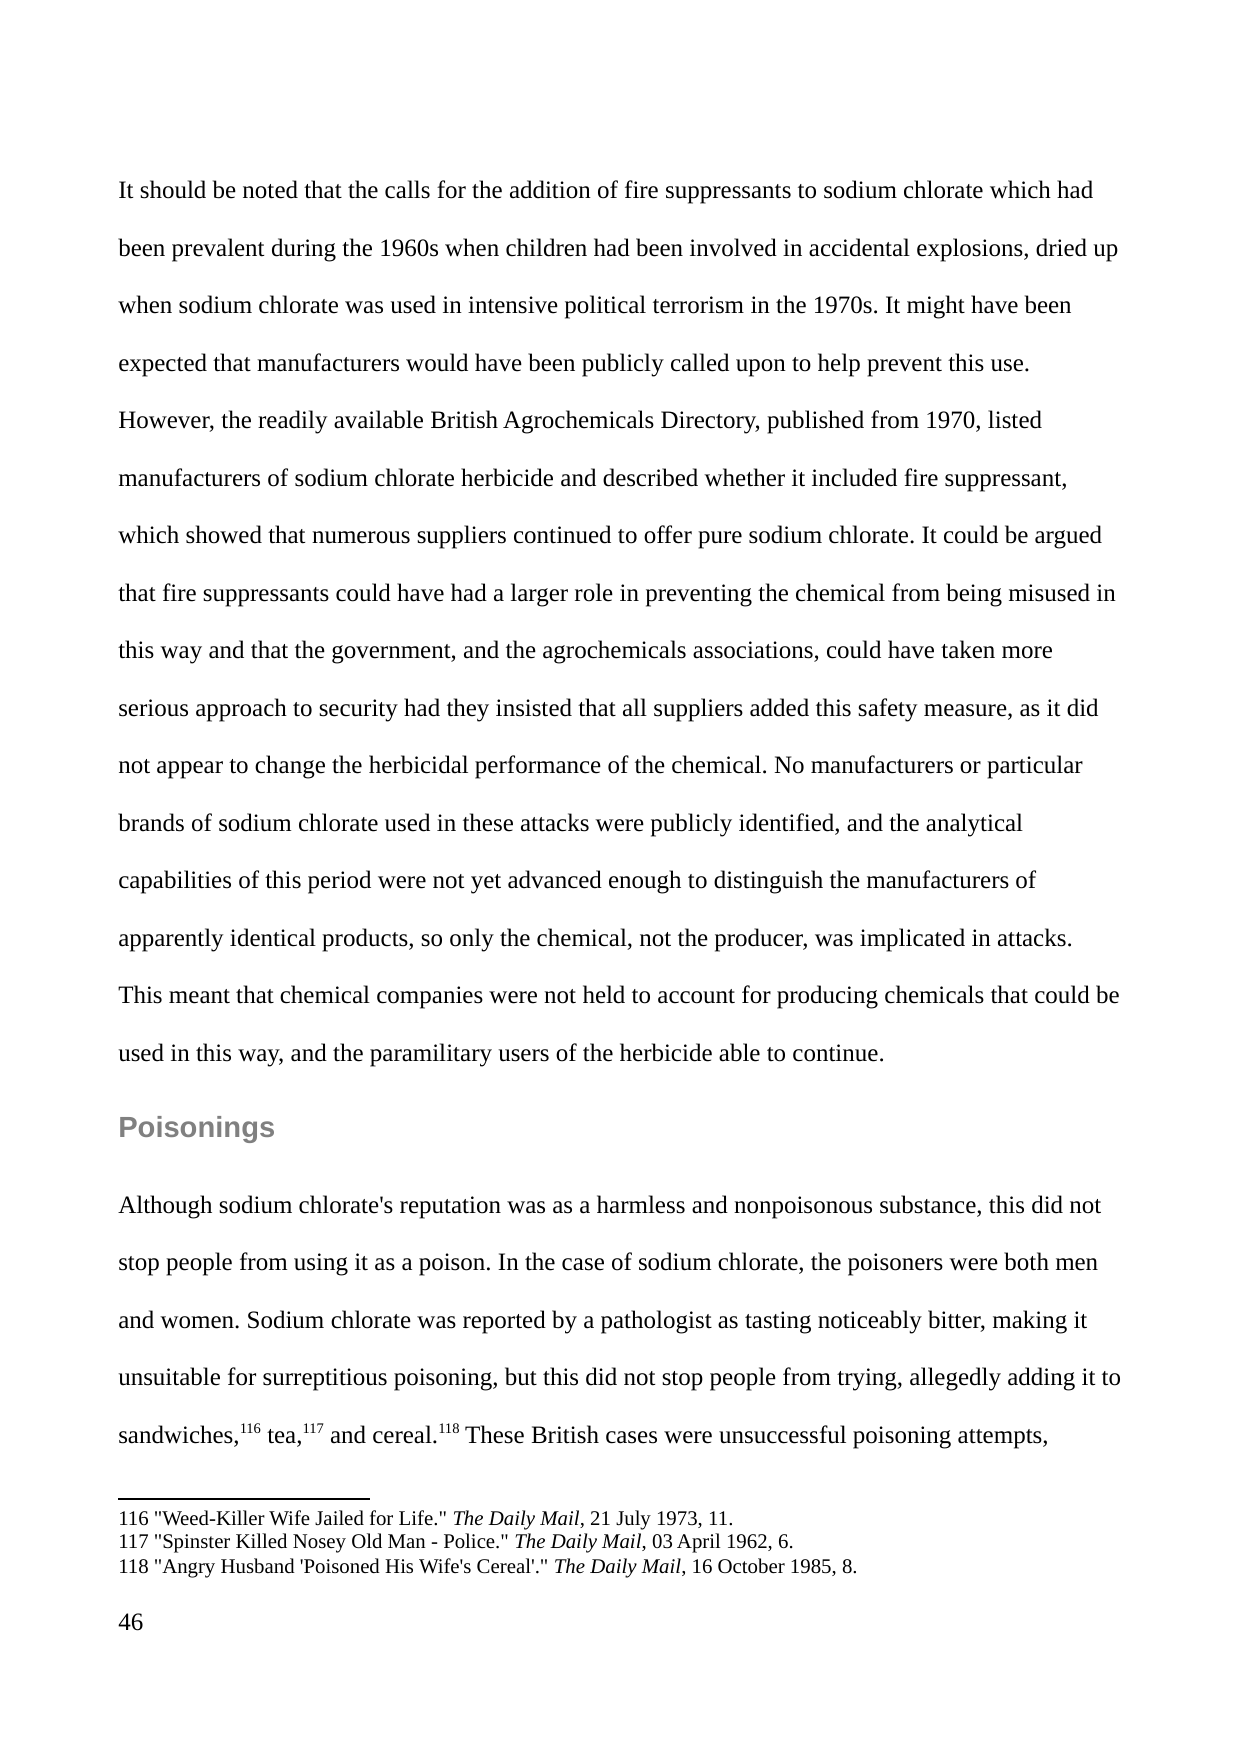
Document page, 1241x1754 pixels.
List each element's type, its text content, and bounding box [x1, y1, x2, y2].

text Although sodium chlorate's reputation was as a harmless and nonpoisonous substance, this did not stop people from using it as a poison. In the case of sodium chlorate, the poisoners were both men and women. Sodium chlorate was reported by a pathologist as tasting noticeably bitter, making it unsuitable for surreptitious poisoning, but this did not stop people from trying, allegedly adding it to sandwiches, tea, and cereal. These British cases were unsuccessful poisoning attempts, [118, 1190, 1122, 1448]
text "Spinster Killed Nosey Old Man - Police." The Daily Mail, 03 April 1962, 6. [118, 1529, 1122, 1553]
text "Weed-Killer Wife Jailed for Life." The Daily Mail, 21 July 1973, 11. [118, 1505, 1122, 1529]
subtitle Poisonings [118, 1110, 1122, 1144]
text "Angry Husband 'Poisoned His Wife's Cereal'." The Daily Mail, 16 October 1985, 8. [118, 1553, 1122, 1578]
text It should be noted that the calls for the addition of fire suppressants to sodium chlorate which had been prevalent during the 1960s when children had been involved in accidental explosions, dried up when sodium chlorate was used in intensive political terrorism in the 1970s. It might have been expected that manufacturers would have been publicly called upon to help prevent this use. However, the readily available British Agrochemicals Directory, published from 1970, listed manufacturers of sodium chlorate herbicide and described whether it included fire suppressant, which showed that numerous suppliers continued to offer pure sodium chlorate. It could be argued that fire suppressants could have had a larger role in preventing the chemical from being misused in this way and that the government, and the agrochemicals associations, could have taken more serious approach to security had they insisted that all suppliers added this safety measure, as it did not appear to change the herbicidal performance of the chemical. No manufacturers or particular brands of sodium chlorate used in these attacks were publicly identified, and the analytical capabilities of this period were not yet advanced enough to distinguish the manufacturers of apparently identical products, so only the chemical, not the producer, was implicated in attacks. This meant that chemical companies were not held to account for producing chemicals that could be used in this way, and the paramilitary users of the herbicide able to continue. [118, 176, 1122, 1067]
